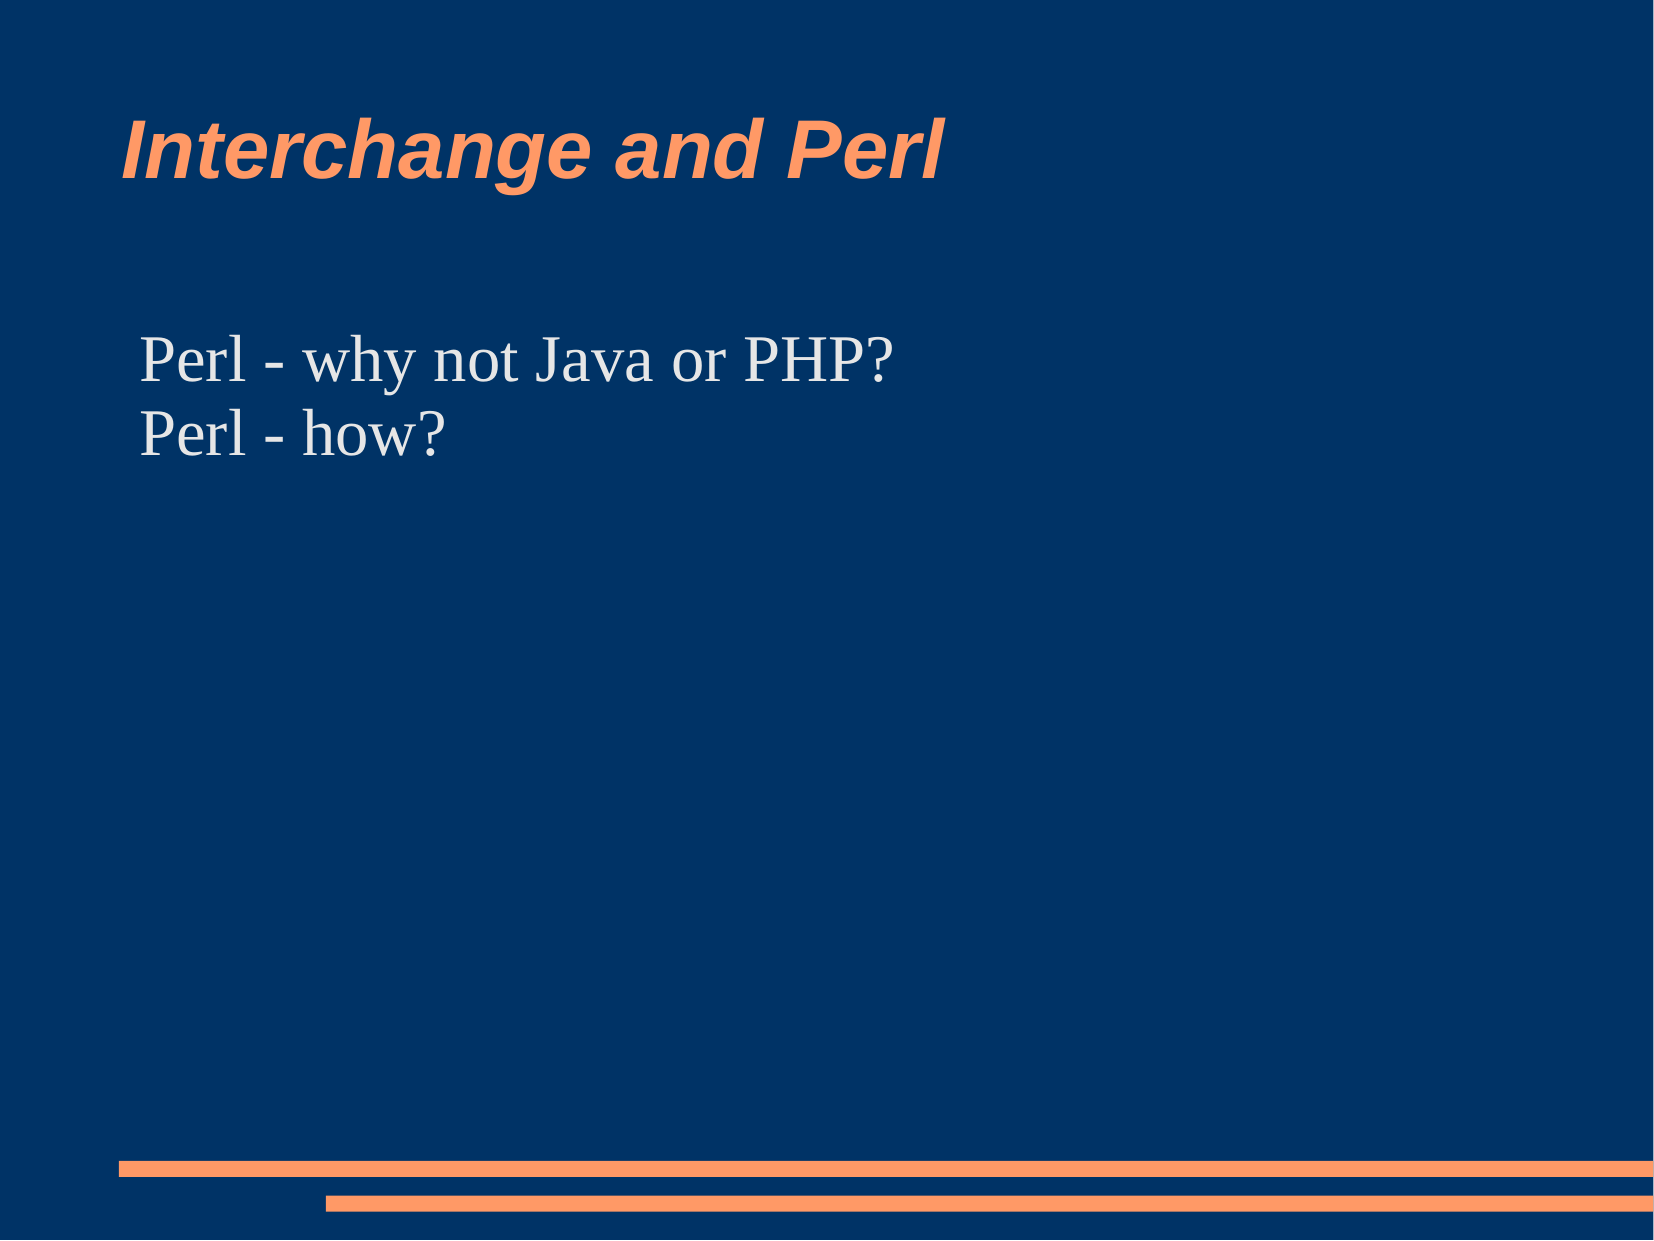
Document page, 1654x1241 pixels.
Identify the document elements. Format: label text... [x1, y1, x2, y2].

list Perl - why not Java or PHP? Perl - how? [121, 322, 1561, 1118]
title Interchange and Perl [121, 53, 1534, 247]
